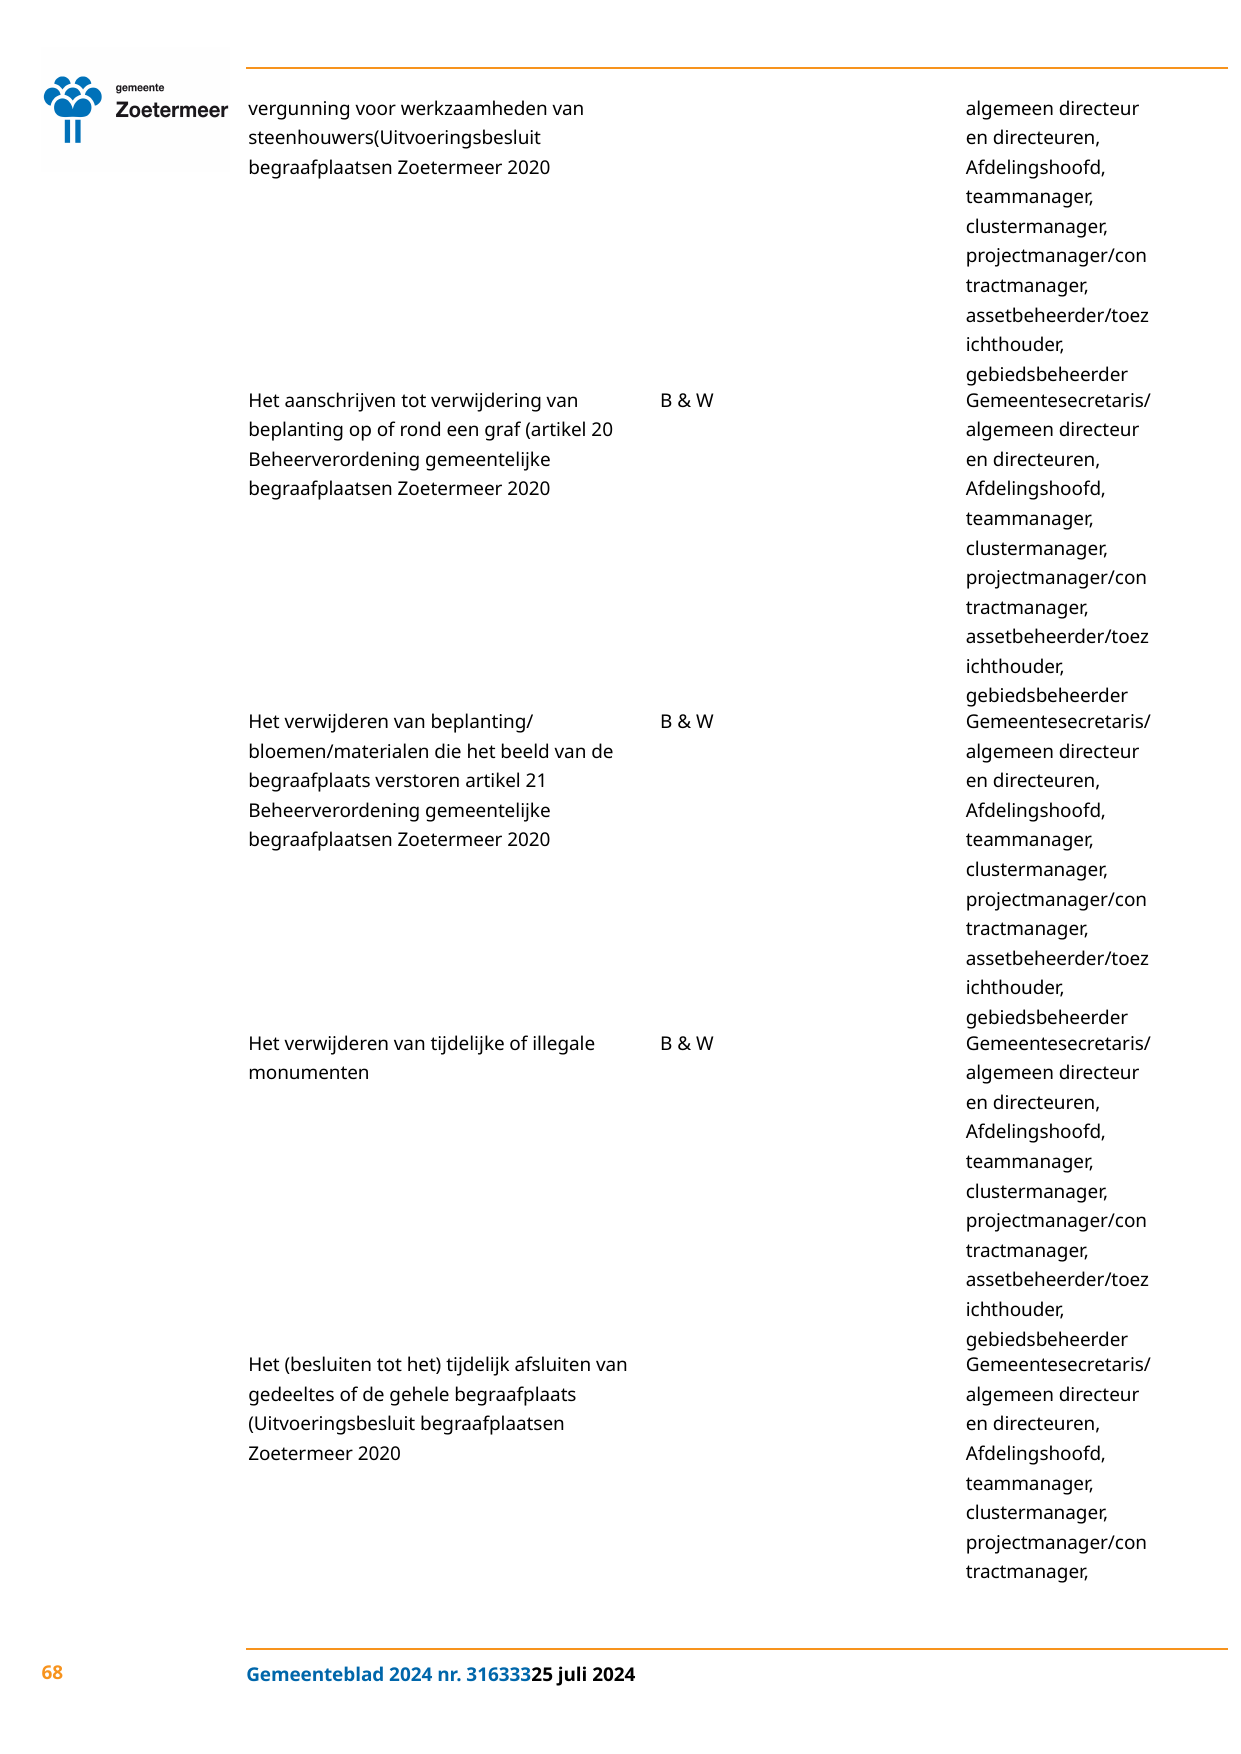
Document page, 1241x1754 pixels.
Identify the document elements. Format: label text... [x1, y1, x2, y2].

table_cell Gemeentesecretaris/ algemeen directeur en directeuren, Afdelingshoofd, teammanager, clustermanager, projectmanager/contractmanager, assetbeheerder/toezichthouder, gebiedsbeheerder [966, 387, 1152, 708]
table_cell [813, 1351, 966, 1584]
table_cell vergunning voor werkzaamheden van steenhouwers(Uitvoeringsbesluit begraafplaatsen Zoetermeer 2020 [248, 95, 660, 387]
table_cell Het verwijderen van tijdelijke of illegale monumenten [248, 1030, 660, 1351]
table_cell algemeen directeur en directeuren, Afdelingshoofd, teammanager, clustermanager, projectmanager/contractmanager, assetbeheerder/toezichthouder, gebiedsbeheerder [966, 95, 1152, 387]
table_cell [813, 708, 966, 1030]
table_cell B & W [660, 1030, 813, 1351]
table_cell B & W [660, 708, 813, 1030]
table_cell Het (besluiten tot het) tijdelijk afsluiten van gedeeltes of de gehele begraafplaats (Uitvoeringsbesluit begraafplaatsen Zoetermeer 2020 [248, 1351, 660, 1584]
table_cell [813, 1030, 966, 1351]
table_cell Het verwijderen van beplanting/ bloemen/materialen die het beeld van de begraafplaats verstoren artikel 21 Beheerverordening gemeentelijke begraafplaatsen Zoetermeer 2020 [248, 708, 660, 1030]
table_cell [660, 1351, 813, 1584]
picture [41, 47, 231, 172]
table_cell Gemeentesecretaris/ algemeen directeur en directeuren, Afdelingshoofd, teammanager, clustermanager, projectmanager/contractmanager, assetbeheerder/toezichthouder, gebiedsbeheerder [966, 1030, 1152, 1351]
table_cell [660, 95, 813, 387]
table_cell Gemeentesecretaris/ algemeen directeur en directeuren, Afdelingshoofd, teammanager, clustermanager, projectmanager/contractmanager, [966, 1351, 1152, 1584]
table_cell [813, 387, 966, 708]
table_cell B & W [660, 387, 813, 708]
table_cell Het aanschrijven tot verwijdering van beplanting op of rond een graf (artikel 20 Beheerverordening gemeentelijke begraafplaatsen Zoetermeer 2020 [248, 387, 660, 708]
table_cell Gemeentesecretaris/ algemeen directeur en directeuren, Afdelingshoofd, teammanager, clustermanager, projectmanager/contractmanager, assetbeheerder/toezichthouder, gebiedsbeheerder [966, 708, 1152, 1030]
table_cell [813, 95, 966, 387]
